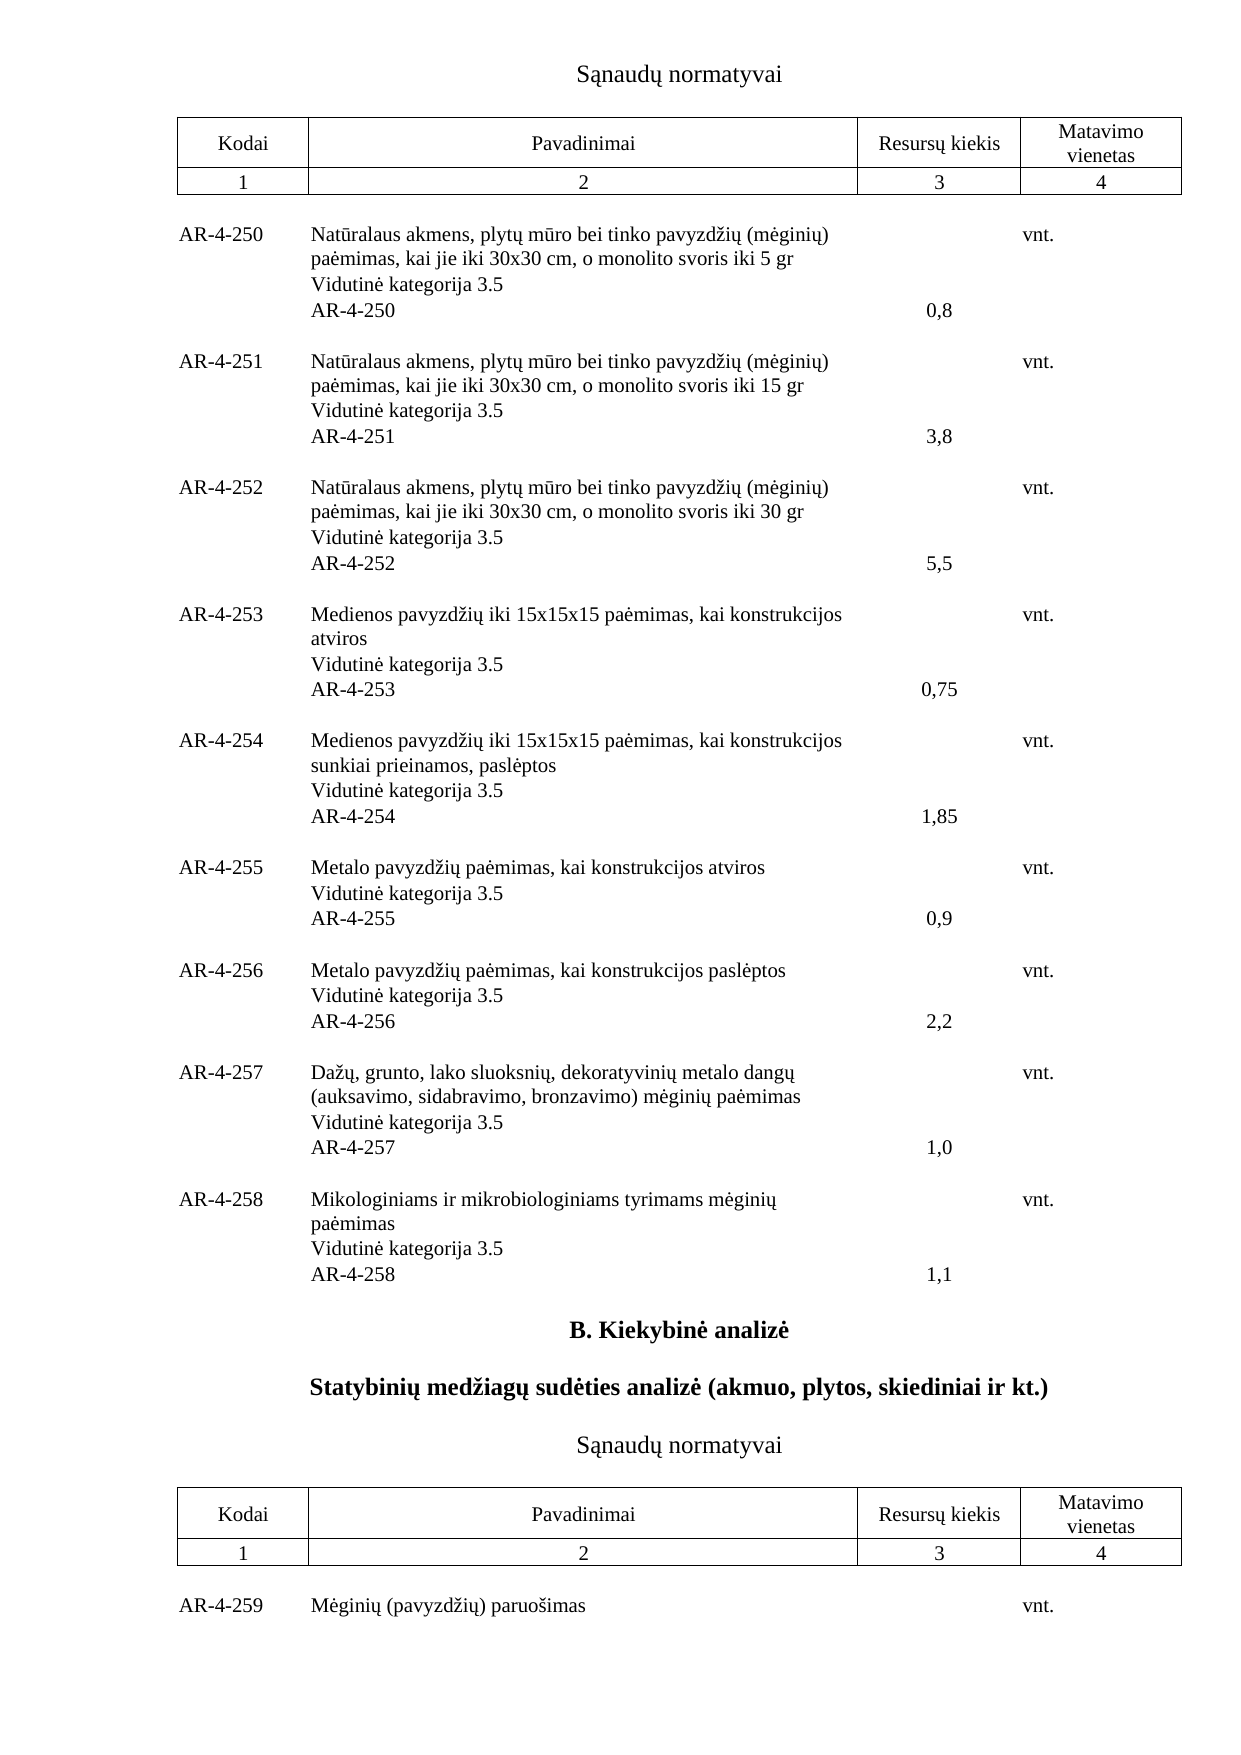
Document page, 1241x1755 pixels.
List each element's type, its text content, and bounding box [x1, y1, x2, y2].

table_header Kodai [178, 118, 308, 167]
table_cell Metalo pavyzdžių paėmimas, kai konstrukcijos paslėptos [309, 956, 858, 982]
table_cell [1021, 982, 1181, 1007]
table_cell Vidutinė kategorija 3.5 [309, 879, 858, 905]
table_cell [309, 1566, 858, 1591]
table_cell [858, 600, 1021, 650]
table_cell [309, 322, 858, 347]
table_cell Natūralaus akmens, plytų mūro bei tinko pavyzdžių (mėginių) paėmimas, kai jie iki 30x30 cm, o monolito svoris iki 30 gr [309, 474, 858, 523]
table_cell [858, 575, 1021, 600]
table_cell [177, 828, 309, 853]
table_header Matavimo vienetas [1021, 118, 1181, 167]
table_cell [177, 982, 309, 1007]
table_header Pavadinimai [309, 1488, 857, 1538]
table_cell [858, 397, 1021, 422]
table_cell 0,8 [858, 296, 1021, 322]
table_cell AR-4-252 [177, 474, 309, 523]
table_cell [309, 448, 858, 474]
table_cell [858, 195, 1021, 221]
table_cell 1 [178, 1539, 308, 1564]
table_cell AR-4-253 [309, 676, 858, 701]
table_cell Medienos pavyzdžių iki 15x15x15 paėmimas, kai konstrukcijos atviros [309, 600, 858, 650]
table_cell [309, 575, 858, 600]
table_cell vnt. [1021, 600, 1181, 650]
table_cell AR-4-251 [177, 347, 309, 397]
table_cell [177, 802, 309, 828]
table_header Pavadinimai [309, 118, 857, 167]
table_cell [177, 1033, 309, 1058]
table_cell vnt. [1021, 956, 1181, 982]
table_cell AR-4-250 [177, 221, 309, 270]
table_cell 1 [178, 168, 308, 194]
table_cell [1021, 930, 1181, 956]
table_cell Vidutinė kategorija 3.5 [309, 982, 858, 1007]
table_cell Mėginių (pavyzdžių) paruošimas [309, 1591, 858, 1617]
table_cell 1,85 [858, 802, 1021, 828]
table_cell [1021, 905, 1181, 930]
table_cell AR-4-250 [309, 296, 858, 322]
table_cell Dažų, grunto, lako sluoksnių, dekoratyvinių metalo dangų (auksavimo, sidabravimo, bronzavimo) mėginių paėmimas [309, 1059, 858, 1108]
table_cell vnt. [1021, 1591, 1181, 1617]
table_cell vnt. [1021, 727, 1181, 777]
table_cell [1021, 676, 1181, 701]
table_cell AR-4-258 [177, 1185, 309, 1235]
table_cell vnt. [1021, 1185, 1181, 1235]
table_cell 4 [1021, 1539, 1181, 1564]
table_cell 0,75 [858, 676, 1021, 701]
table_cell [858, 322, 1021, 347]
table_header Kodai [178, 1488, 308, 1538]
table_cell 5,5 [858, 549, 1021, 575]
table_cell [858, 1033, 1021, 1058]
table_cell Metalo pavyzdžių paėmimas, kai konstrukcijos atviros [309, 854, 858, 879]
table_cell [309, 1033, 858, 1058]
table_cell [177, 777, 309, 802]
table_cell [858, 1059, 1021, 1108]
text B. Kiekybinė analizė [177, 1315, 1181, 1343]
table_cell AR-4-256 [177, 956, 309, 982]
table_cell [309, 1159, 858, 1185]
table_cell 0,9 [858, 905, 1021, 930]
table_cell Vidutinė kategorija 3.5 [309, 1235, 858, 1260]
table_cell [309, 828, 858, 853]
table_cell [858, 828, 1021, 853]
table_cell [1021, 1108, 1181, 1134]
table_cell 3,8 [858, 423, 1021, 448]
table_cell 1,0 [858, 1134, 1021, 1159]
table_cell [177, 1159, 309, 1185]
table_cell [177, 930, 309, 956]
table_cell [1021, 1235, 1181, 1260]
table_header Resursų kiekis [858, 1488, 1020, 1538]
table_cell [858, 701, 1021, 727]
table_cell [858, 448, 1021, 474]
table_cell [858, 1159, 1021, 1185]
table_cell [858, 854, 1021, 879]
table_cell [177, 650, 309, 676]
table_cell [858, 221, 1021, 270]
table_cell [177, 701, 309, 727]
table_cell [177, 1260, 309, 1286]
table_cell [177, 879, 309, 905]
table_cell [177, 524, 309, 549]
table_cell [1021, 777, 1181, 802]
table_cell Vidutinė kategorija 3.5 [309, 397, 858, 422]
table_cell [1021, 575, 1181, 600]
table_cell [858, 347, 1021, 397]
table_cell AR-4-257 [309, 1134, 858, 1159]
table_cell [177, 423, 309, 448]
table_cell AR-4-254 [177, 727, 309, 777]
table_cell AR-4-257 [177, 1059, 309, 1108]
table_cell AR-4-259 [177, 1591, 309, 1617]
table_cell Medienos pavyzdžių iki 15x15x15 paėmimas, kai konstrukcijos sunkiai prieinamos, paslėptos [309, 727, 858, 777]
table_cell Vidutinė kategorija 3.5 [309, 1108, 858, 1134]
table_cell [858, 956, 1021, 982]
table_cell [1021, 423, 1181, 448]
table_cell [1021, 879, 1181, 905]
table_cell [177, 1134, 309, 1159]
table_cell [177, 575, 309, 600]
table_cell [1021, 1566, 1181, 1591]
table_cell [177, 296, 309, 322]
table_cell [309, 701, 858, 727]
table_cell [858, 879, 1021, 905]
table_cell 2 [309, 1539, 857, 1564]
table_cell [858, 1108, 1021, 1134]
table_cell AR-4-258 [309, 1260, 858, 1286]
table_cell [858, 1235, 1021, 1260]
table_cell [858, 1185, 1021, 1235]
table_cell [1021, 195, 1181, 221]
table_cell [309, 930, 858, 956]
table_cell [858, 727, 1021, 777]
table_cell [177, 397, 309, 422]
table_cell vnt. [1021, 1059, 1181, 1108]
table_cell [177, 1566, 309, 1591]
table_cell 2,2 [858, 1007, 1021, 1033]
table_cell [1021, 296, 1181, 322]
table_cell AR-4-256 [309, 1007, 858, 1033]
table_cell vnt. [1021, 474, 1181, 523]
table_cell AR-4-252 [309, 549, 858, 575]
table_cell Natūralaus akmens, plytų mūro bei tinko pavyzdžių (mėginių) paėmimas, kai jie iki 30x30 cm, o monolito svoris iki 5 gr [309, 221, 858, 270]
table_cell Vidutinė kategorija 3.5 [309, 524, 858, 549]
table_cell [1021, 448, 1181, 474]
table_cell 4 [1021, 168, 1181, 194]
table_cell [858, 777, 1021, 802]
table_cell [1021, 802, 1181, 828]
table_cell [177, 1235, 309, 1260]
table_cell vnt. [1021, 221, 1181, 270]
table_cell Vidutinė kategorija 3.5 [309, 777, 858, 802]
table_cell [1021, 1159, 1181, 1185]
table_cell [1021, 701, 1181, 727]
table_cell Vidutinė kategorija 3.5 [309, 270, 858, 296]
table_cell vnt. [1021, 854, 1181, 879]
table_cell 3 [858, 1539, 1020, 1564]
table_cell [309, 195, 858, 221]
table_cell [1021, 524, 1181, 549]
table_cell [177, 1007, 309, 1033]
table_cell AR-4-255 [309, 905, 858, 930]
table_cell AR-4-251 [309, 423, 858, 448]
text Statybinių medžiagų sudėties analizė (akmuo, plytos, skiediniai ir kt.) [177, 1372, 1181, 1401]
table_cell [1021, 397, 1181, 422]
text Sąnaudų normatyvai [177, 59, 1181, 88]
table_cell [177, 322, 309, 347]
table_cell [1021, 549, 1181, 575]
table_cell AR-4-253 [177, 600, 309, 650]
table_cell [1021, 1033, 1181, 1058]
table_cell [177, 1108, 309, 1134]
table_cell [177, 549, 309, 575]
table_cell 2 [309, 168, 857, 194]
table_cell [177, 676, 309, 701]
table_cell [1021, 828, 1181, 853]
table_cell AR-4-255 [177, 854, 309, 879]
table_cell [177, 195, 309, 221]
table_cell AR-4-254 [309, 802, 858, 828]
table_cell [1021, 1007, 1181, 1033]
table_cell [858, 524, 1021, 549]
table_cell Mikologiniams ir mikrobiologiniams tyrimams mėginių paėmimas [309, 1185, 858, 1235]
table_cell vnt. [1021, 347, 1181, 397]
table_cell 1,1 [858, 1260, 1021, 1286]
table_cell [858, 270, 1021, 296]
text Sąnaudų normatyvai [177, 1430, 1181, 1458]
table_cell Natūralaus akmens, plytų mūro bei tinko pavyzdžių (mėginių) paėmimas, kai jie iki 30x30 cm, o monolito svoris iki 15 gr [309, 347, 858, 397]
table_cell 3 [858, 168, 1020, 194]
table_cell [858, 1591, 1021, 1617]
table_cell Vidutinė kategorija 3.5 [309, 650, 858, 676]
table_cell [858, 650, 1021, 676]
table_cell [1021, 650, 1181, 676]
table_cell [1021, 270, 1181, 296]
table_cell [177, 905, 309, 930]
table_cell [1021, 322, 1181, 347]
table_header Matavimo vienetas [1021, 1488, 1181, 1538]
table_cell [177, 448, 309, 474]
table_cell [858, 930, 1021, 956]
table_cell [1021, 1260, 1181, 1286]
table_cell [858, 1566, 1021, 1591]
table_cell [177, 270, 309, 296]
table_cell [858, 474, 1021, 523]
table_header Resursų kiekis [858, 118, 1020, 167]
table_cell [1021, 1134, 1181, 1159]
table_cell [858, 982, 1021, 1007]
